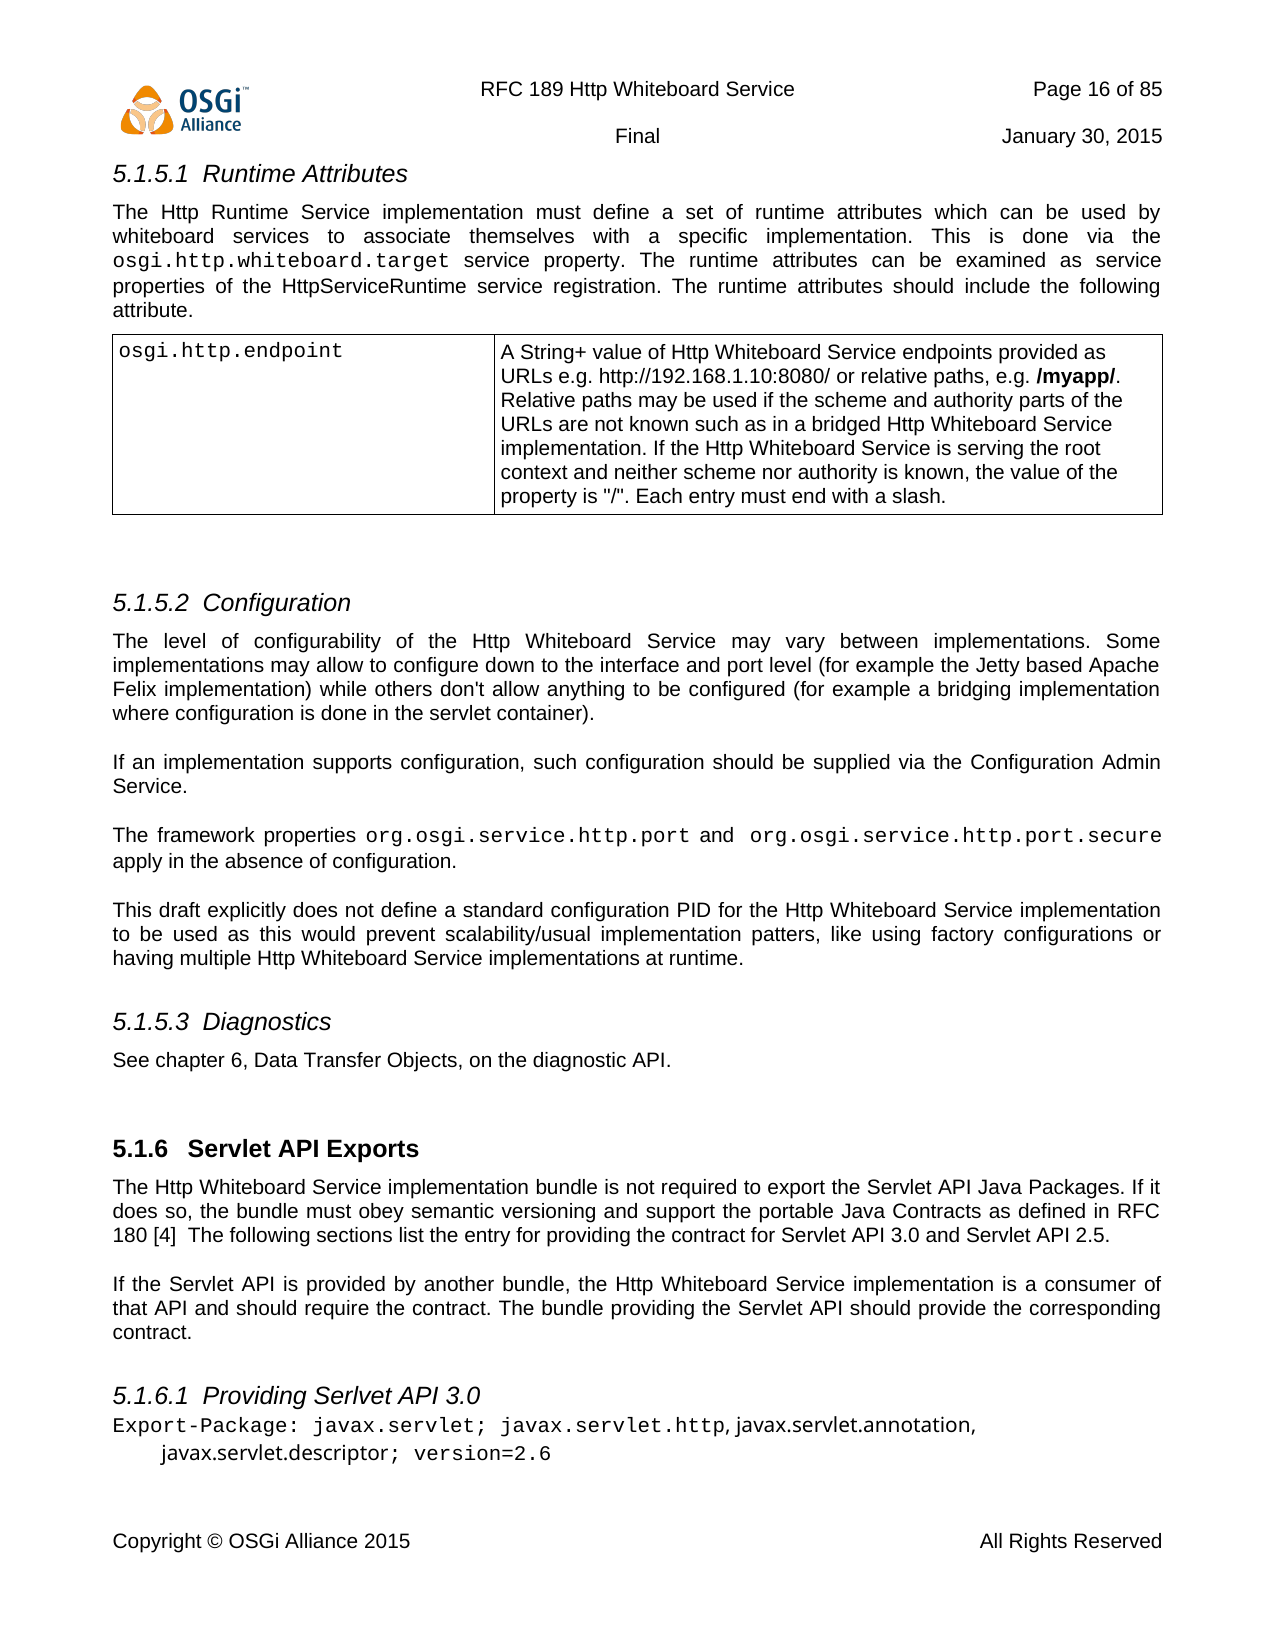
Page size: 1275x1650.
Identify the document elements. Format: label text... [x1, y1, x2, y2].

subtitle Runtime Attributes [112, 159, 1162, 188]
picture [113, 78, 257, 142]
text Export-Package: javax.servlet; javax.servlet.http, javax.servlet.annotation, [112, 1410, 1162, 1438]
text The Http Runtime Service implementation must define a set of runtime attributes which can be used by whiteboard services to associate themselves with a specific implementation. This is done via the osgi.http.whiteboard.target service property. The runtime attributes can be examined as service properties of the HttpServiceRuntime service registration. The runtime attributes should include the following attribute. [112, 200, 1162, 322]
text If an implementation supports configuration, such configuration should be supplied via the Configuration Admin Service. [112, 750, 1162, 798]
text See chapter 6, Data Transfer Objects, on the diagnostic API. [112, 1048, 1162, 1072]
table_header A String+ value of Http Whiteboard Service endpoints provided as URLs e.g. http://192.168.1.10:8080/ or relative paths, e.g. /myapp/. Relative paths may be used if the scheme and authority parts of the URLs are not known such as in a bridged Http Whiteboard Service implementation. If the Http Whiteboard Service is serving the root context and neither scheme nor authority is known, the value of the property is "/". Each entry must end with a slash. [495, 335, 1162, 514]
text The Http Whiteboard Service implementation bundle is not required to export the Servlet API Java Packages. If it does so, the bundle must obey semantic versioning and support the portable Java Contracts as defined in RFC 180 [4]. The following sections list the entry for providing the contract for Servlet API 3.0 and Servlet API 2.5. [112, 1175, 1162, 1247]
subtitle Providing Serlvet API 3.0 [112, 1381, 1162, 1410]
subtitle Servlet API Exports [112, 1133, 1162, 1162]
text The level of configurability of the Http Whiteboard Service may vary between implementations. Some implementations may allow to configure down to the interface and port level (for example the Jetty based Apache Felix implementation) while others don't allow anything to be configured (for example a bridging implementation where configuration is done in the servlet container). [112, 629, 1162, 725]
text javax.servlet.descriptor; version=2.6 [112, 1438, 1162, 1467]
table_header osgi.http.endpoint [113, 335, 494, 514]
text The framework properties org.osgi.service.http.port and org.osgi.service.http.port.secure apply in the absence of configuration. [112, 823, 1162, 872]
subtitle Diagnostics [112, 1007, 1162, 1036]
text If the Servlet API is provided by another bundle, the Http Whiteboard Service implementation is a consumer of that API and should require the contract. The bundle providing the Servlet API should provide the corresponding contract. [112, 1272, 1162, 1343]
text This draft explicitly does not define a standard configuration PID for the Http Whiteboard Service implementation to be used as this would prevent scalability/usual implementation patters, like using factory configurations or having multiple Http Whiteboard Service implementations at runtime. [112, 897, 1162, 969]
subtitle Configuration [112, 588, 1162, 616]
